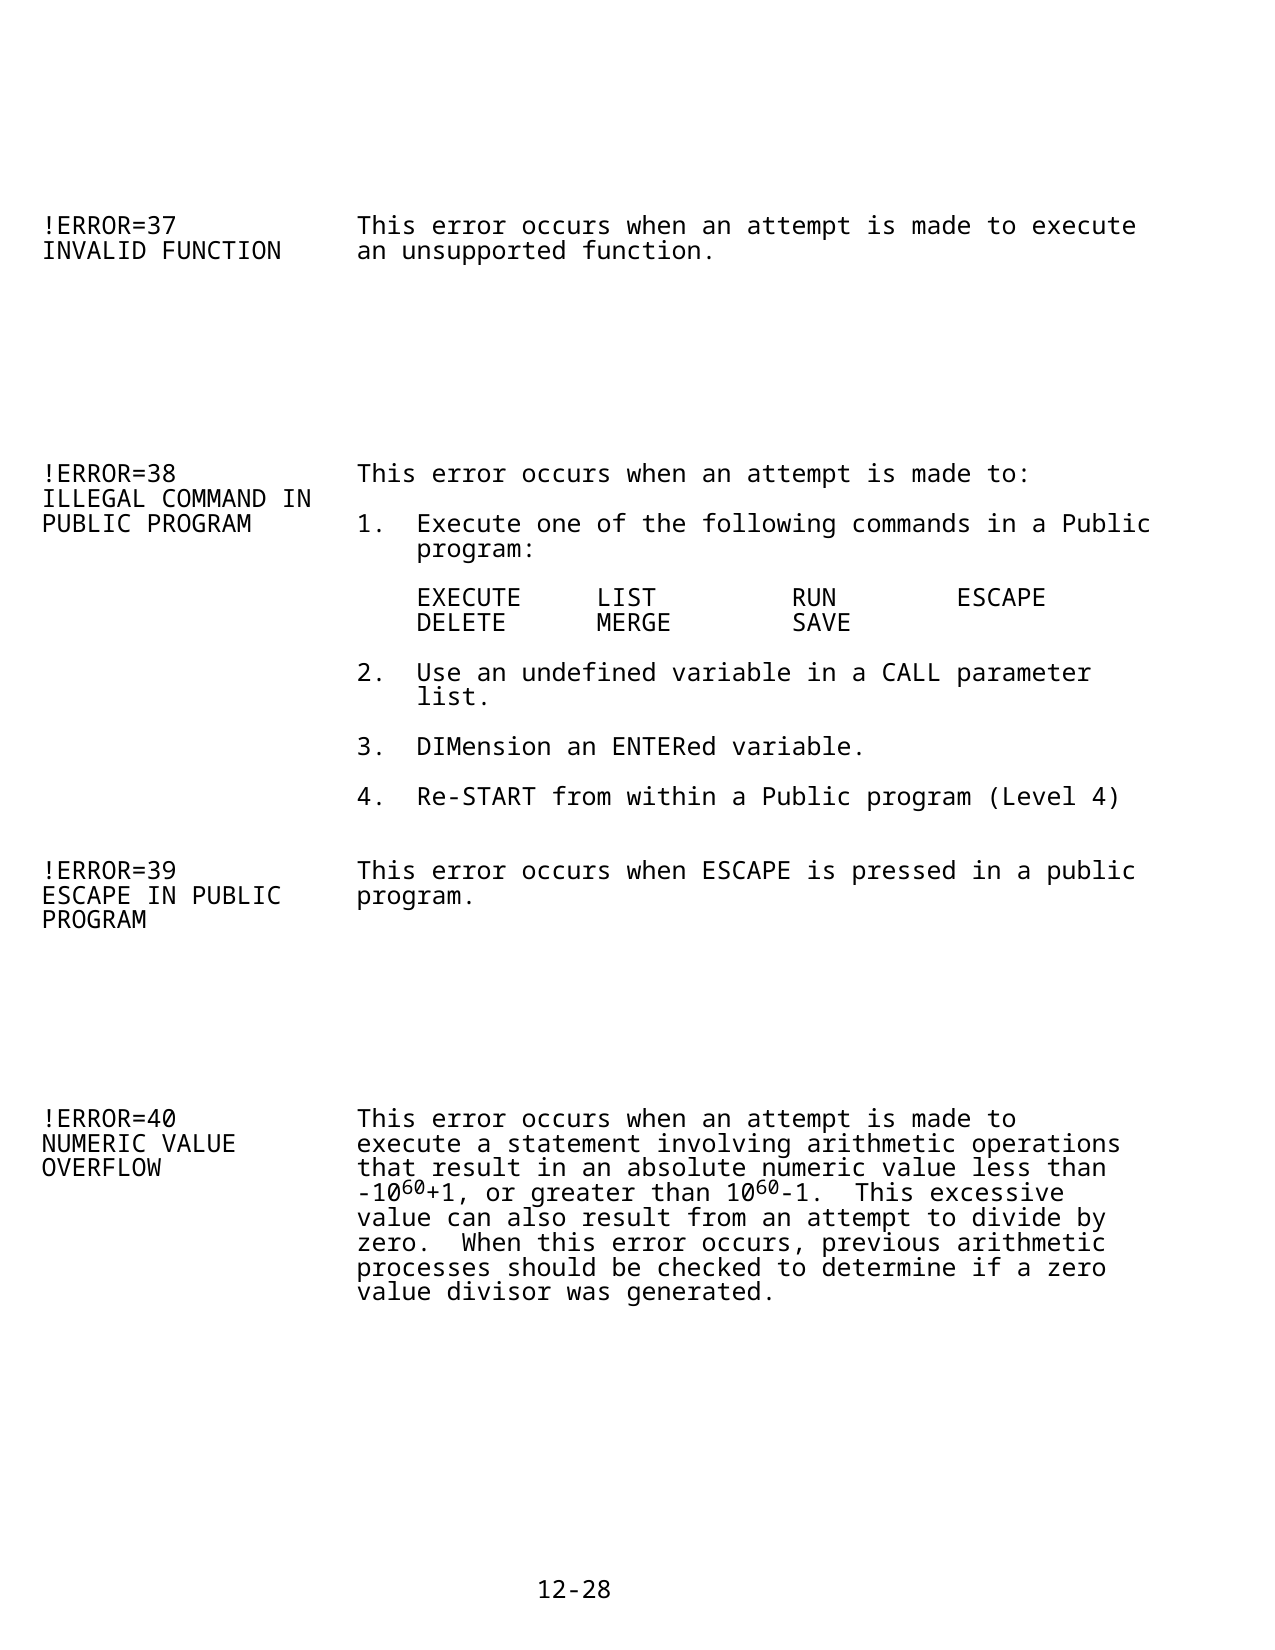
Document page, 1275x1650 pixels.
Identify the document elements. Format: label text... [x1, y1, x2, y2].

text DELETE MERGE SAVE [41, 612, 1234, 636]
text !ERROR=38 This error occurs when an attempt is made to: [41, 463, 1234, 488]
text NUMERIC VALUE execute a statement involving arithmetic operations [41, 1132, 1234, 1157]
text 2. Use an undefined variable in a CALL parameter [41, 661, 1234, 686]
text zero. When this error occurs, previous arithmetic [41, 1231, 1234, 1256]
text EXECUTE LIST RUN ESCAPE [41, 587, 1234, 612]
text PROGRAM [41, 909, 1234, 934]
text -1060+1, or greater than 1060-1. This excessive [41, 1182, 1234, 1207]
text ESCAPE IN PUBLIC program. [41, 884, 1234, 909]
text value can also result from an attempt to divide by [41, 1207, 1234, 1231]
text list. [41, 686, 1234, 711]
text INVALID FUNCTION an unsupported function. [41, 240, 1234, 264]
text 4. Re-START from within a Public program (Level 4) [41, 785, 1234, 810]
text program: [41, 537, 1234, 562]
text ILLEGAL COMMAND IN [41, 488, 1234, 512]
text 3. DIMension an ENTERed variable. [41, 736, 1234, 760]
text processes should be checked to determine if a zero [41, 1256, 1234, 1281]
text OVERFLOW that result in an absolute numeric value less than [41, 1157, 1234, 1182]
text 12-28 [41, 1578, 1234, 1603]
text PUBLIC PROGRAM 1. Execute one of the following commands in a Public [41, 512, 1234, 537]
text !ERROR=40 This error occurs when an attempt is made to [41, 1107, 1234, 1132]
text value divisor was generated. [41, 1281, 1234, 1306]
text !ERROR=39 This error occurs when ESCAPE is pressed in a public [41, 859, 1234, 884]
text !ERROR=37 This error occurs when an attempt is made to execute [41, 215, 1234, 240]
